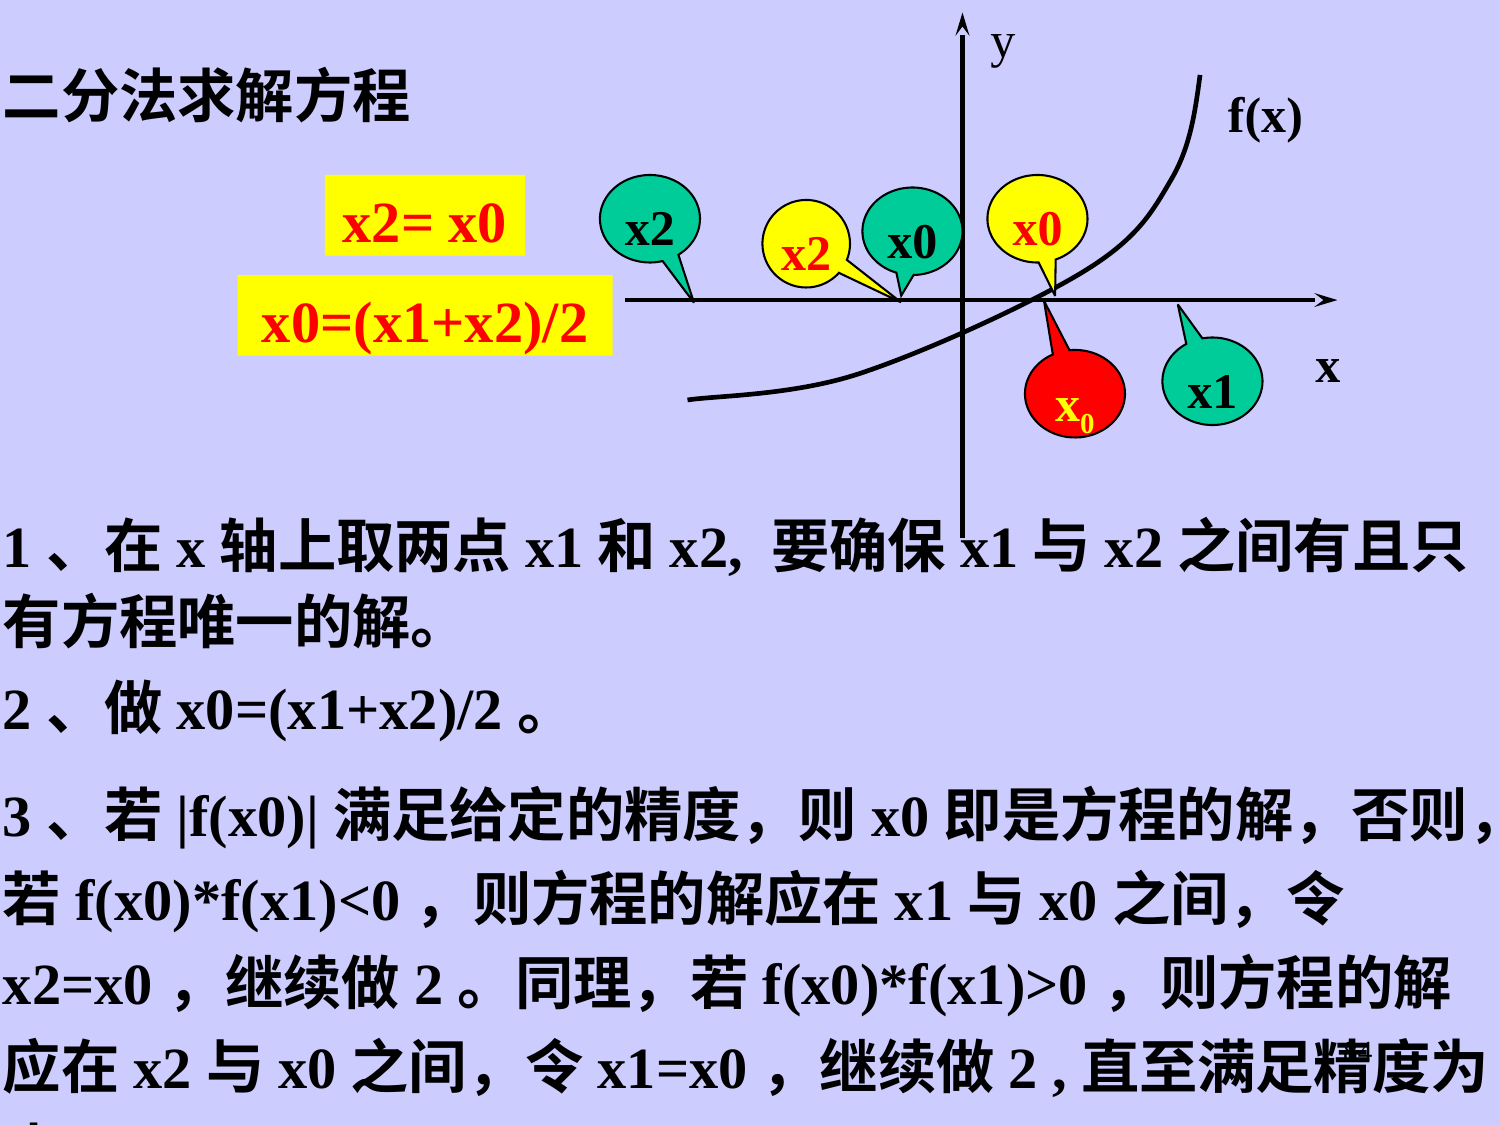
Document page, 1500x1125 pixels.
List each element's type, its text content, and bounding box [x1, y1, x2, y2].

text_box 1、在x轴上取两点x1和x2, 要确保x1与x2之间有且只有方程唯一的解。 [0, 499, 1500, 658]
text_box x0=(x1+x2)/2 [237, 275, 613, 356]
text_box x [1312, 324, 1438, 395]
text_box y [987, 0, 1113, 70]
text_box x0 [1024, 300, 1126, 438]
text_box x0 [862, 187, 963, 296]
text_box x2 [762, 199, 902, 303]
text_box x2 [599, 174, 700, 303]
text_box f(x) [1224, 75, 1338, 145]
text_box x1 [1162, 304, 1263, 426]
text_box x2= x0 [324, 174, 526, 256]
text_box 二分法求解方程 [0, 50, 451, 131]
text_box x0 [987, 174, 1088, 296]
text_box 3、若|f(x0)|满足给定的精度，则x0即是方程的解，否则，若f(x0)*f(x1)<0，则方程的解应在x1与x0之间，令x2=x0，继续做2。同理，若f(x0)*f(x1)>0，则方程的解应在x2与x0之间，令x1=x0，继续做2 ,直至满足精度为止。 [0, 762, 1500, 1125]
text_box 2、做x0=(x1+x2)/2。 [0, 662, 1500, 744]
